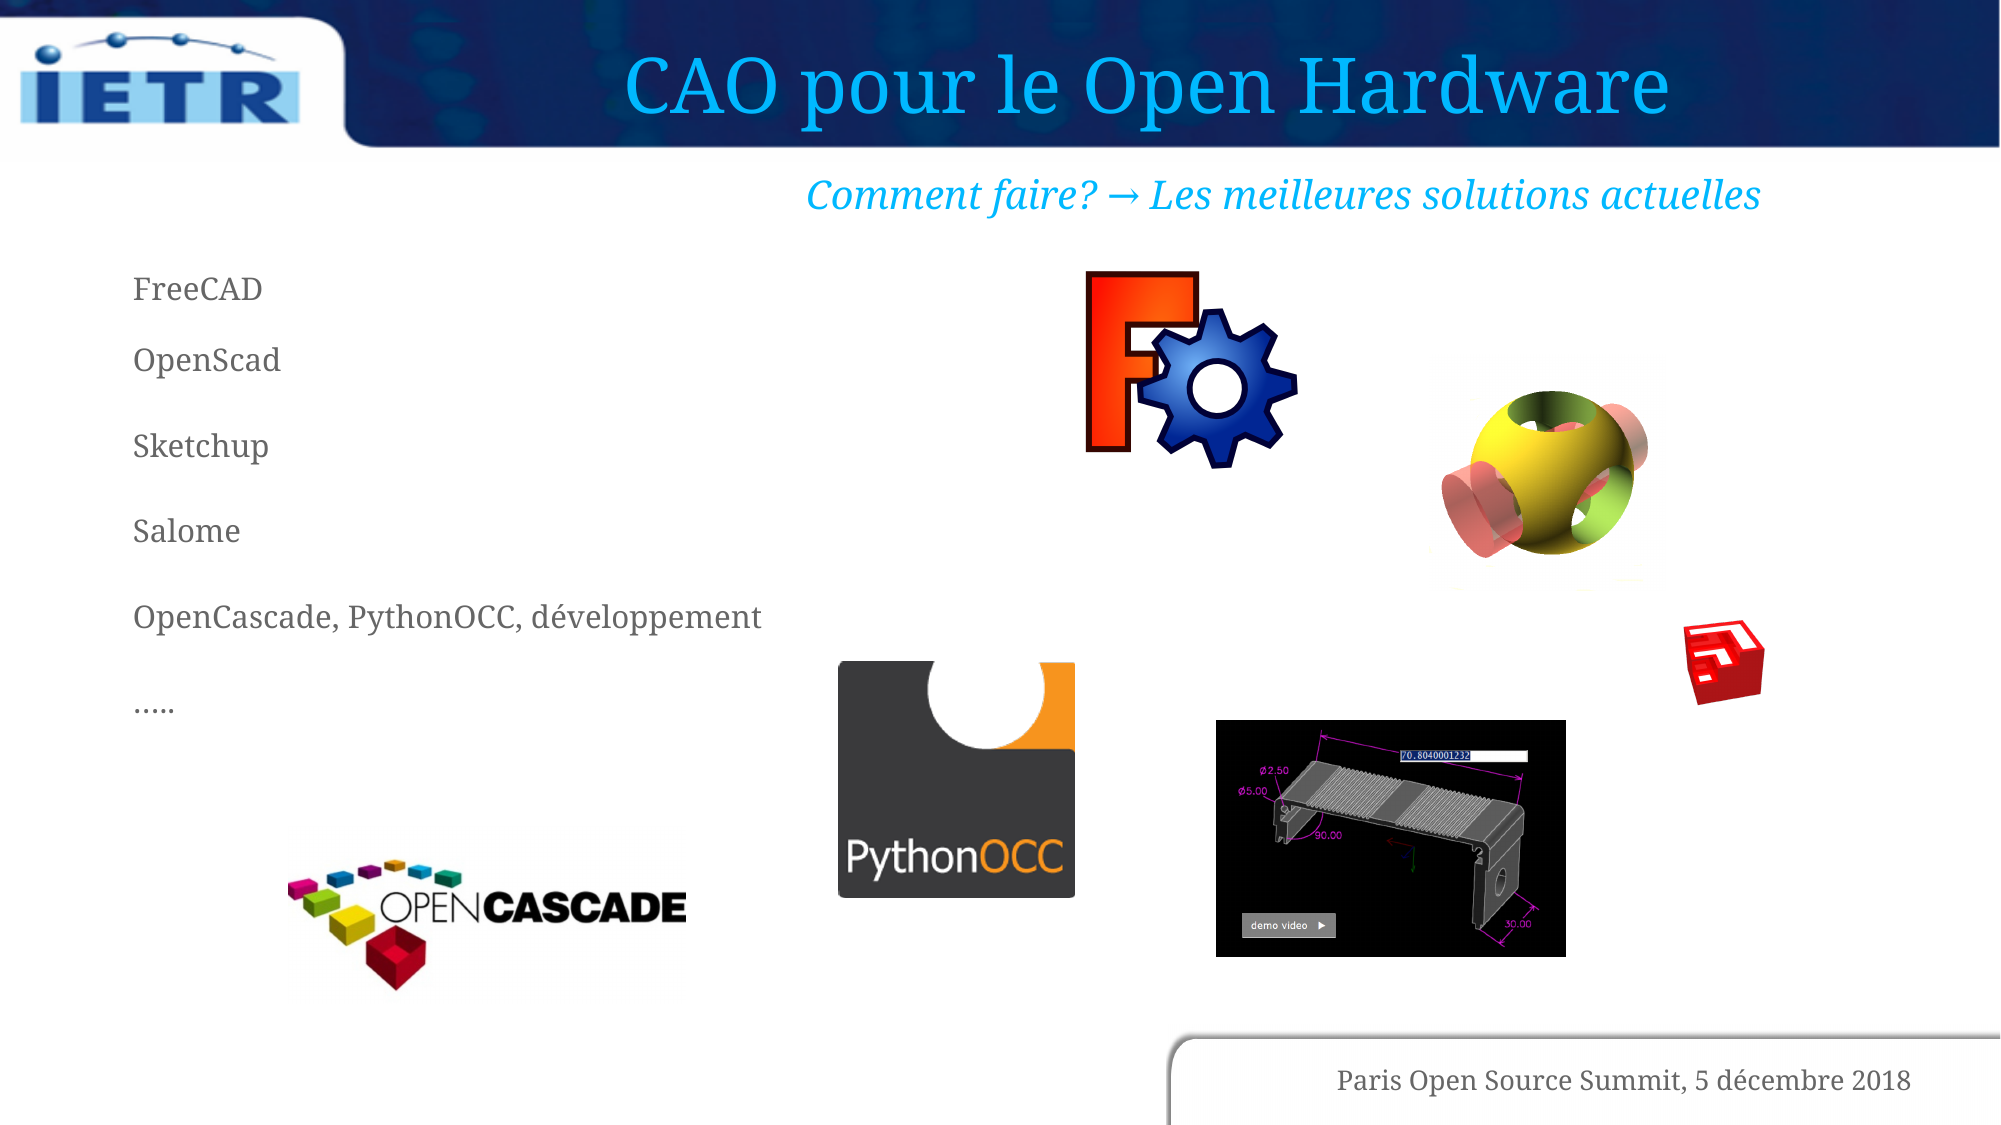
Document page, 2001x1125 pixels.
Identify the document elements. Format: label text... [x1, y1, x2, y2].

text_box Comment faire? → Les meilleures solutions actuelles [791, 159, 1655, 253]
picture [838, 661, 1075, 898]
picture [1429, 354, 1843, 756]
picture [1216, 720, 1566, 957]
picture [0, 0, 2000, 165]
text_box FreeCAD OpenScad Sketchup Salome OpenCascade, PythonOCC, développement ….. [118, 259, 1867, 1027]
picture [288, 826, 686, 1004]
picture [1074, 252, 1312, 490]
picture [1166, 1024, 2001, 1125]
text_box CAO pour le Open Hardware [608, 23, 1652, 143]
text_box Paris Open Source Summit, 5 décembre 2018 [1322, 1054, 1982, 1106]
